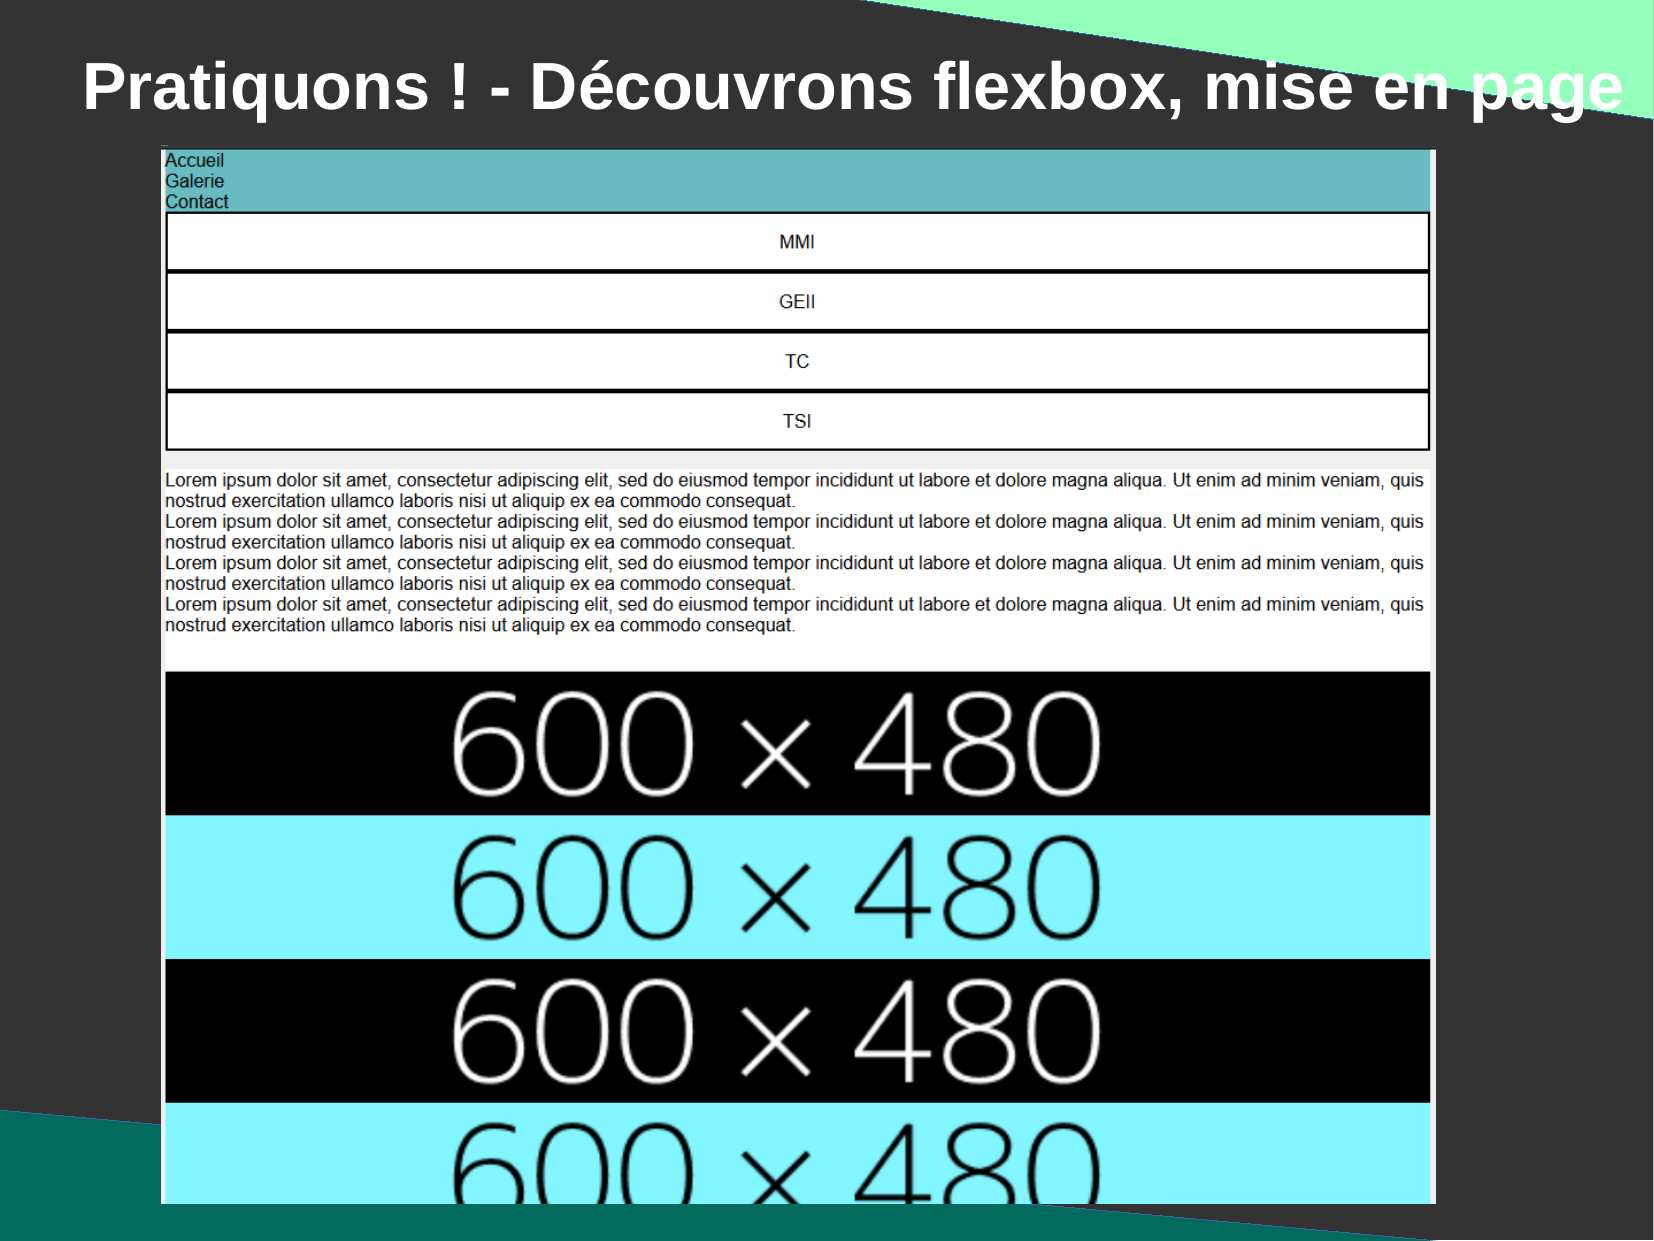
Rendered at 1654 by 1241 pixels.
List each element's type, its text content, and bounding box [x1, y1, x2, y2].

title Pratiquons ! - Découvrons flexbox, mise en page [82, 49, 1630, 142]
text_box [860, 0, 1654, 120]
picture [161, 145, 1436, 1204]
